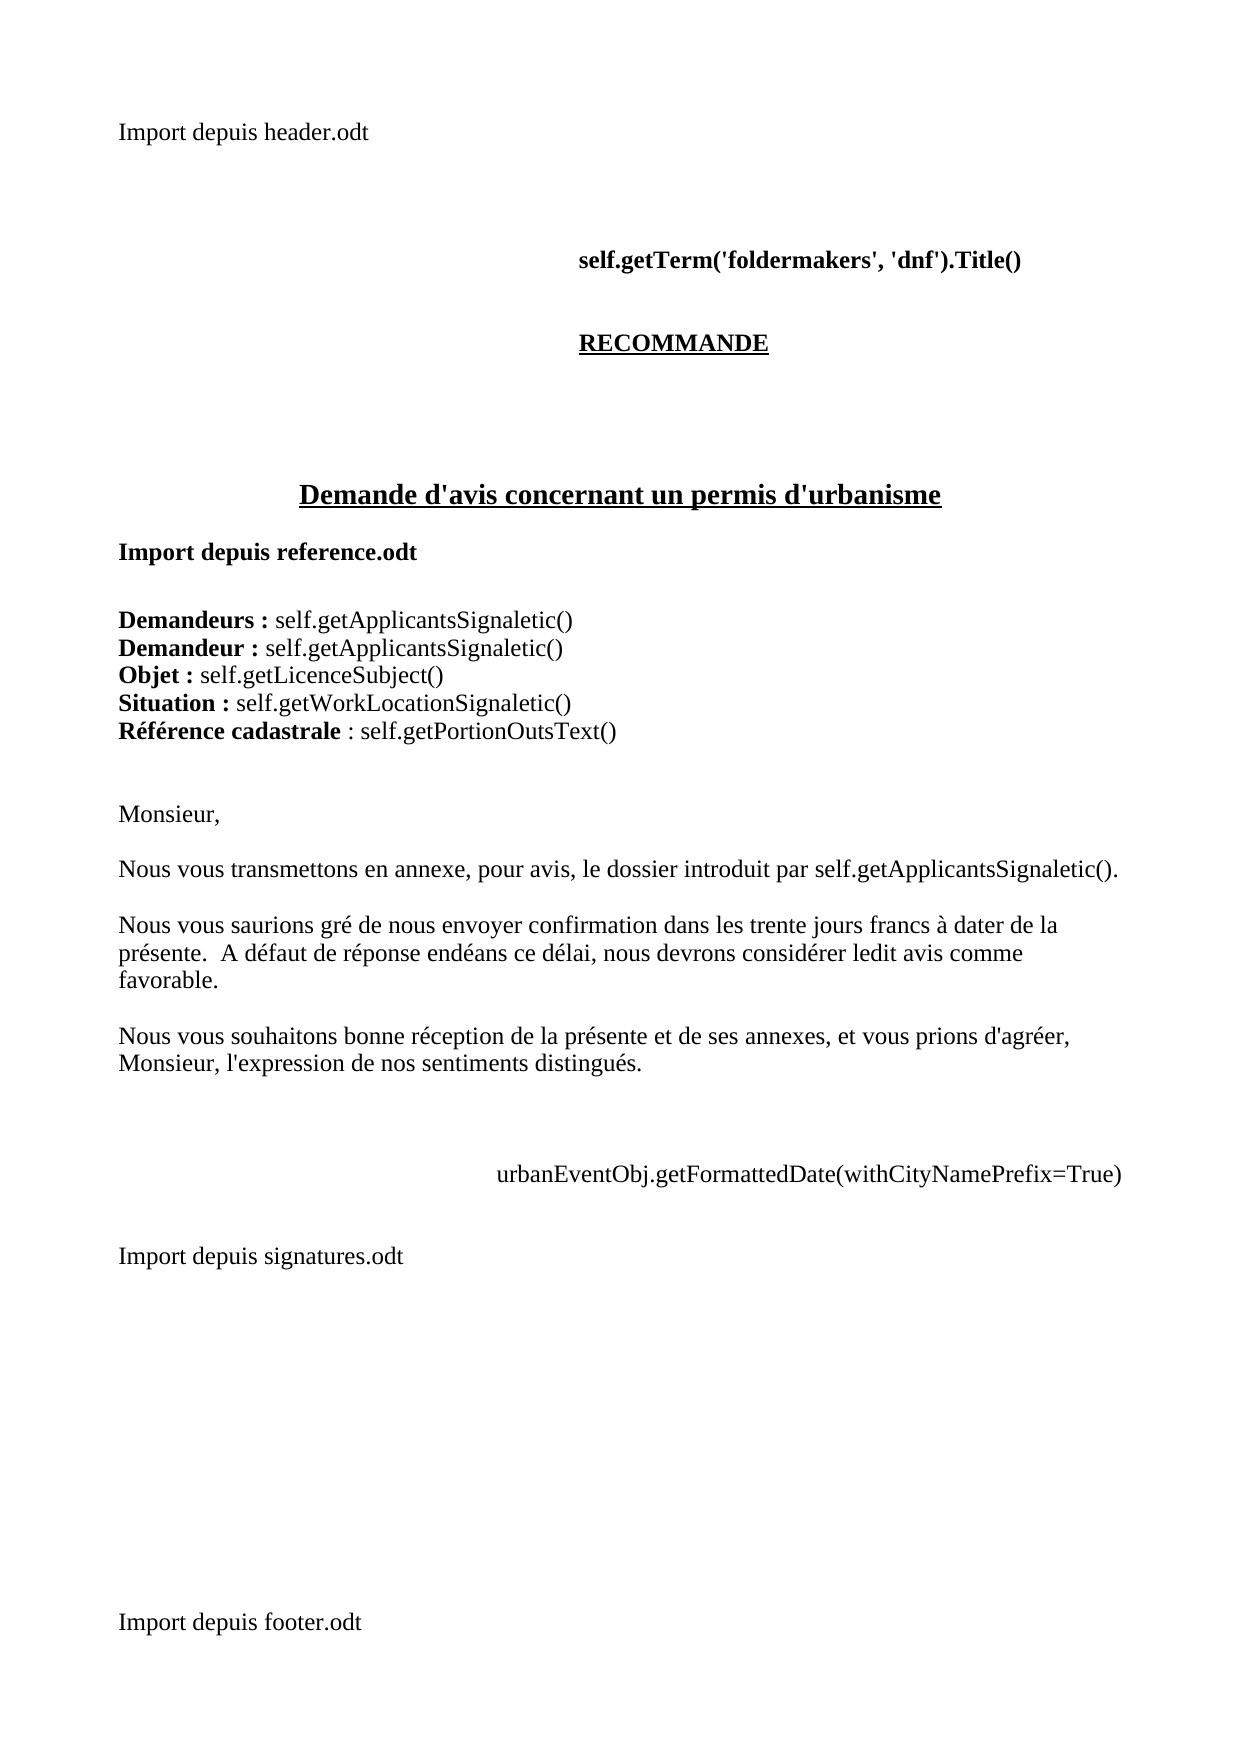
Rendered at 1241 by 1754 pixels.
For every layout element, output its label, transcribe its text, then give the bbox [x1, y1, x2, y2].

text Import depuis signatures.odt [118, 1242, 1131, 1270]
text Monsieur, [118, 800, 1122, 828]
text Objet : self.getLicenceSubject() [118, 662, 1122, 689]
text Demande d'avis concernant un permis d'urbanisme [118, 478, 1122, 511]
text urbanEventObj.getFormattedDate(withCityNamePrefix=True) [118, 1160, 1122, 1188]
text Situation : self.getWorkLocationSignaletic() [118, 689, 1122, 717]
text Import depuis reference.odt [118, 538, 1122, 566]
text Référence cadastrale : self.getPortionOutsText() [118, 717, 1122, 745]
text RECOMMANDE [579, 329, 1029, 357]
text Demandeur : self.getApplicantsSignaletic() [118, 634, 1122, 662]
text Import depuis header.odt [118, 118, 539, 146]
text Nous vous transmettons en annexe, pour avis, le dossier introduit par self.getApplicantsSignaletic(). [118, 856, 1122, 883]
text Nous vous saurions gré de nous envoyer confirmation dans les trente jours francs à dater de la présente. A défaut de réponse endéans ce délai, nous devrons considérer ledit avis comme favorable. [118, 911, 1122, 994]
text self.getTerm('foldermakers', 'dnf').Title() [579, 246, 1029, 274]
text Nous vous souhaitons bonne réception de la présente et de ses annexes, et vous prions d'agréer, Monsieur, l'expression de nos sentiments distingués. [118, 1022, 1122, 1077]
text Demandeurs : self.getApplicantsSignaletic() [118, 606, 1122, 634]
